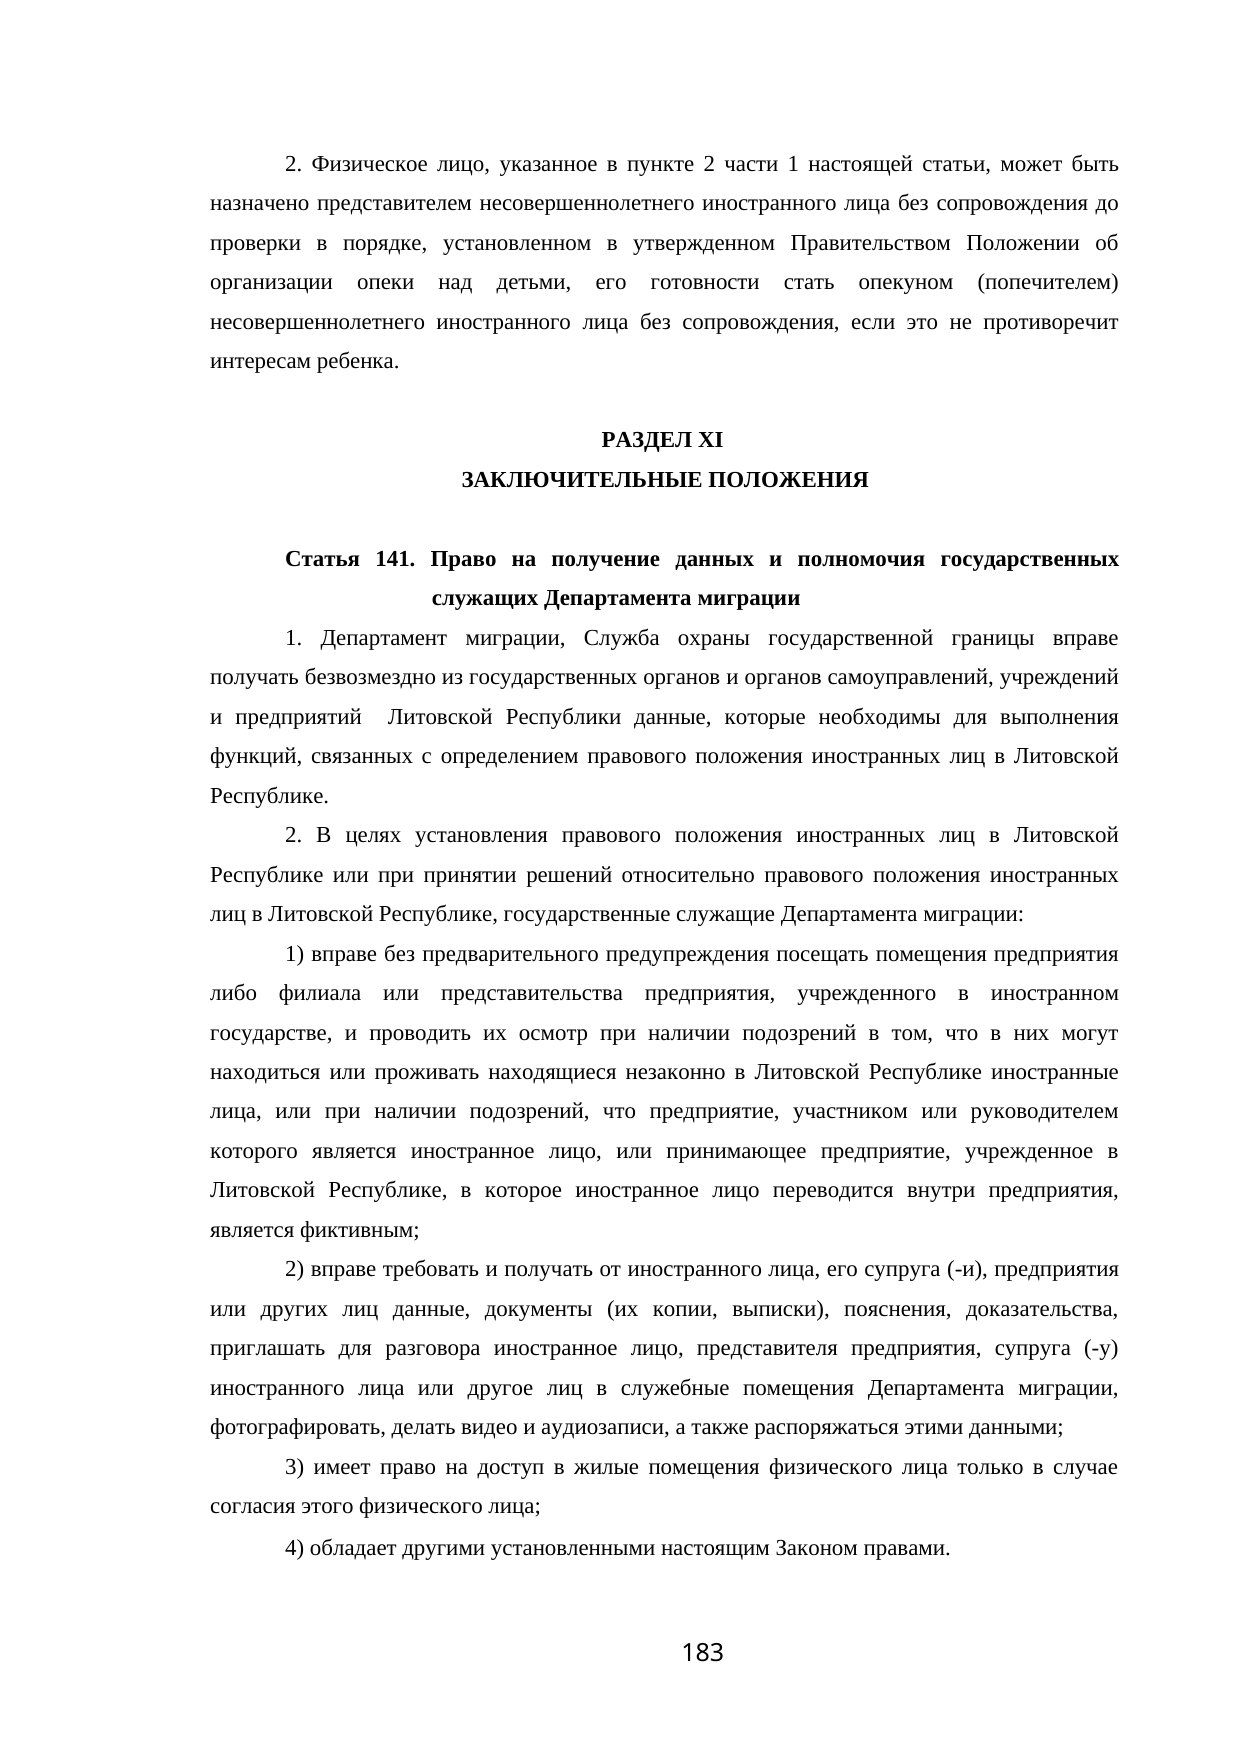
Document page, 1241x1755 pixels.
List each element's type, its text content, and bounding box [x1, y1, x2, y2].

text 1) вправе без предварительного предупреждения посещать помещения предприятия либо филиала или представительства предприятия, учрежденного в иностранном государстве, и проводить их осмотр при наличии подозрений в том, что в них могут находиться или проживать находящиеся незаконно в Литовской Республике иностранные лица, или при наличии подозрений, что предприятие, участником или руководителем которого является иностранное лицо, или принимающее предприятие, учрежденное в Литовской Республике, в которое иностранное лицо переводится внутри предприятия, является фиктивным; [210, 939, 1120, 1242]
text 2. В целях установления правового положения иностранных лиц в Литовской Республике или при принятии решений относительно правового положения иностранных лиц в Литовской Республике, государственные служащие Департамента миграции: [210, 821, 1120, 926]
text 2. Физическое лицо, указанное в пункте 2 части 1 настоящей статьи, может быть назначено представителем несовершеннолетнего иностранного лица без сопровождения до проверки в порядке, установленном в утвержденном Правительством Положении об организации опеки над детьми, его готовности стать опекуном (попечителем) несовершеннолетнего иностранного лица без сопровождения, если это не противоречит интересам ребенка. [210, 150, 1120, 374]
text 1. Департамент миграции, Служба охраны государственной границы вправе получать безвозмездно из государственных органов и органов самоуправлений, учреждений и предприятий Литовской Республики данные, которые необходимы для выполнения функций, связанных с определением правового положения иностранных лиц в Литовской Республике. [210, 624, 1120, 808]
text 4) обладает другими установленными настоящим Законом правами. [210, 1532, 1120, 1561]
text 3) имеет право на доступ в жилые помещения физического лица только в случае согласия этого физического лица; [210, 1453, 1120, 1519]
text ЗАКЛЮЧИТЕЛЬНЫЕ ПОЛОЖЕНИЯ [210, 466, 1120, 492]
text РАЗДЕЛ XI [210, 426, 1120, 453]
text Статья 141. Право на получение данных и полномочия государственных служащих Департамента миграции [285, 545, 1120, 611]
text 2) вправе требовать и получать от иностранного лица, его супруга (-и), предприятия или других лиц данные, документы (их копии, выписки), пояснения, доказательства, приглашать для разговора иностранное лицо, представителя предприятия, супруга (-у) иностранного лица или другое лиц в служебные помещения Департамента миграции, фотографировать, делать видео и аудиозаписи, а также распоряжаться этими данными; [210, 1255, 1120, 1440]
